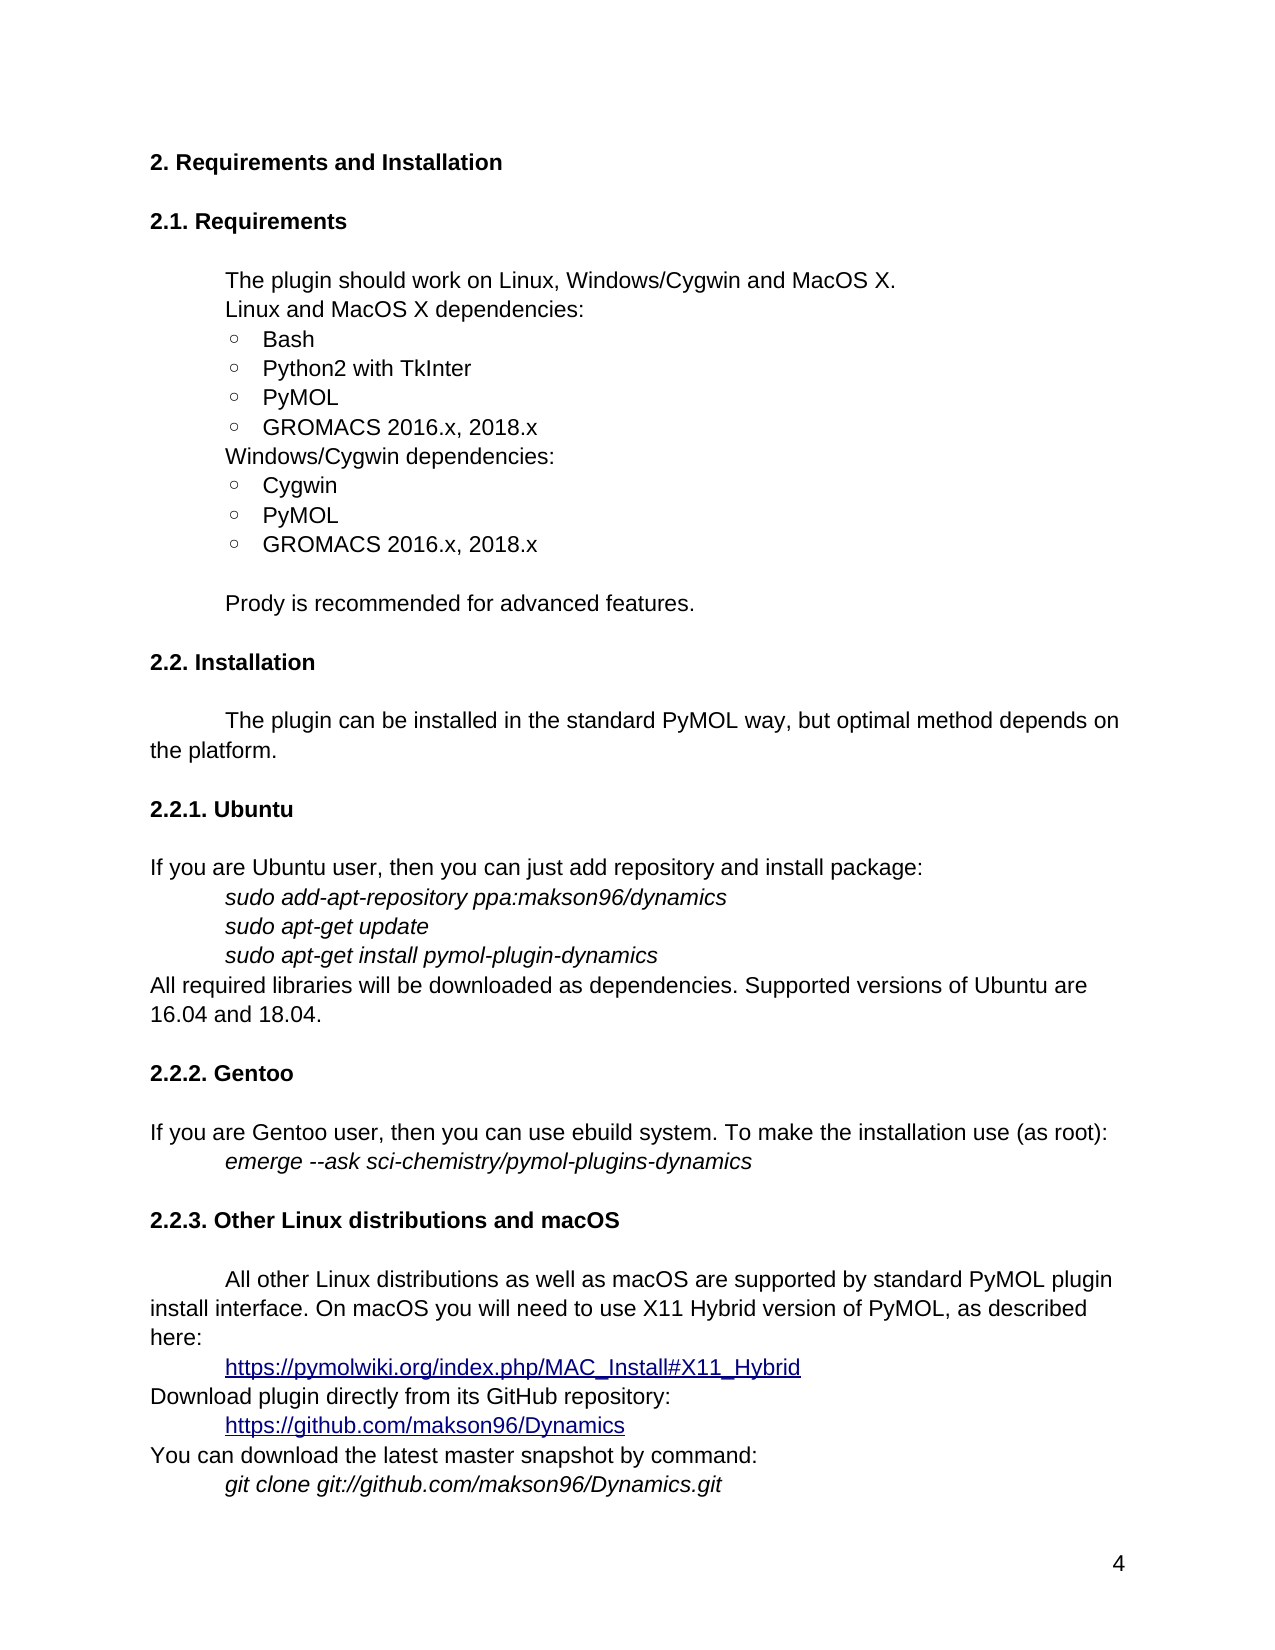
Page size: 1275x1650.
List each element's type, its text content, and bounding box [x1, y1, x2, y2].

text Linux and MacOS X dependencies: [150, 297, 1125, 322]
text sudo apt-get install pymol-plugin-dynamics [150, 943, 1125, 969]
text git clone git://github.com/makson96/Dynamics.git [150, 1472, 1125, 1497]
text The plugin can be installed in the standard PyMOL way, but optimal method depends on the platform. [150, 708, 1125, 763]
text If you are Ubuntu user, then you can just add repository and install package: [150, 855, 1125, 881]
text 2.2.1. Ubuntu [150, 796, 1125, 822]
list GROMACS 2016.x, 2018.x [225, 414, 1125, 440]
list PyMOL [225, 385, 1125, 411]
text The plugin should work on Linux, Windows/Cygwin and MacOS X. [150, 267, 1125, 293]
text 2.1. Requirements [150, 209, 1125, 234]
text https://github.com/makson96/Dynamics [150, 1413, 1125, 1439]
text sudo apt-get update [150, 914, 1125, 939]
text 2.2.3. Other Linux distributions and macOS [150, 1207, 1125, 1233]
text Download plugin directly from its GitHub repository: [150, 1384, 1125, 1409]
list Python2 with TkInter [225, 356, 1125, 381]
text If you are Gentoo user, then you can use ebuild system. To make the installation use (as root): [150, 1119, 1125, 1145]
text 2. Requirements and Installation [150, 150, 1125, 176]
text Prody is recommended for advanced features. [150, 591, 1125, 616]
text 2.2.2. Gentoo [150, 1061, 1125, 1086]
list PyMOL [225, 502, 1125, 528]
list Bash [225, 326, 1125, 352]
list GROMACS 2016.x, 2018.x [225, 532, 1125, 557]
text https://pymolwiki.org/index.php/MAC_Install#X11_Hybrid [150, 1354, 1125, 1380]
list Windows/Cygwin dependencies: [187, 444, 1125, 469]
text 2.2. Installation [150, 649, 1125, 675]
list Cygwin [225, 473, 1125, 499]
text All required libraries will be downloaded as dependencies. Supported versions of Ubuntu are 16.04 and 18.04. [150, 972, 1125, 1027]
text emerge --ask sci-chemistry/pymol-plugins-dynamics [150, 1149, 1125, 1174]
text You can download the latest master snapshot by command: [150, 1442, 1125, 1468]
text All other Linux distributions as well as macOS are supported by standard PyMOL plugin install interface. On macOS you will need to use X11 Hybrid version of PyMOL, as described here: [150, 1266, 1125, 1351]
text sudo add-apt-repository ppa:makson96/dynamics [150, 884, 1125, 910]
